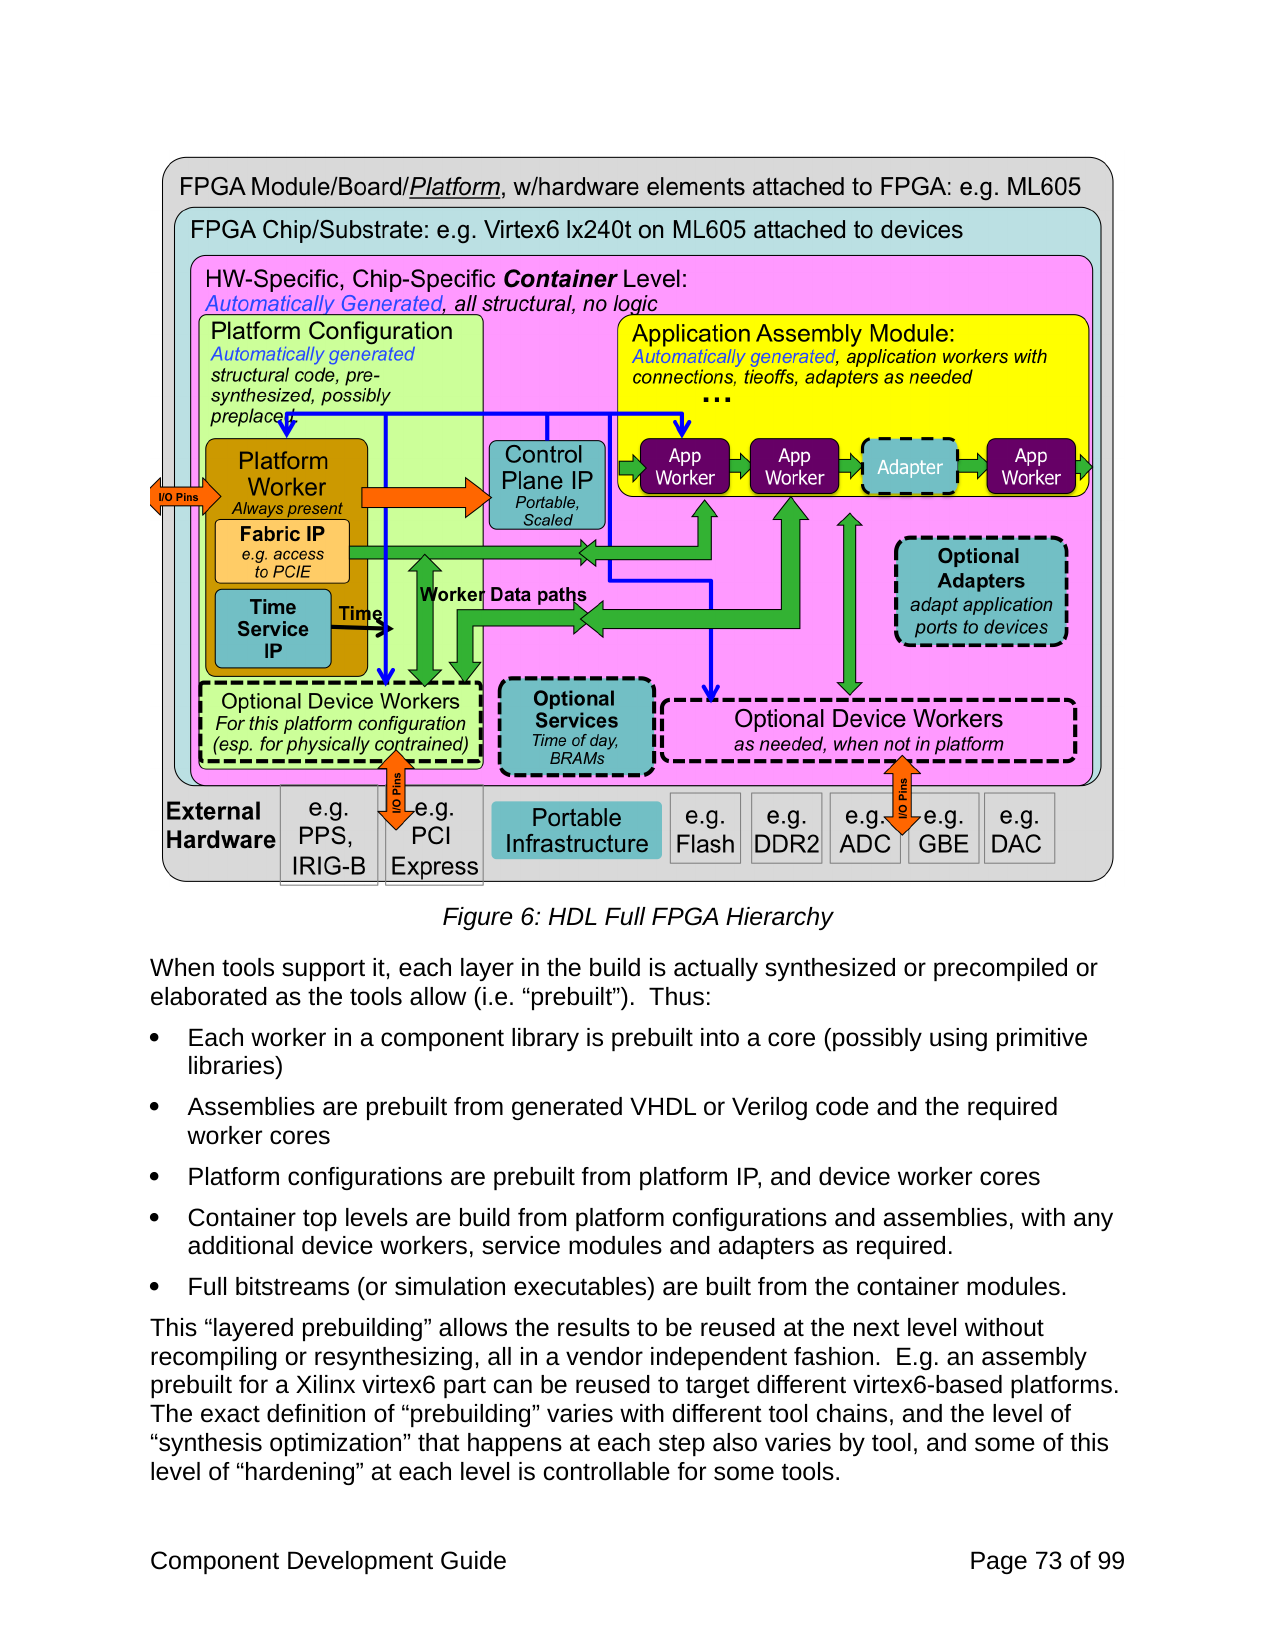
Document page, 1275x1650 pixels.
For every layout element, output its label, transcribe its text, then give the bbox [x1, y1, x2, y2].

list Full bitstreams (or simulation executables) are built from the container modules. [150, 1272, 1125, 1301]
list Platform configurations are prebuilt from platform IP, and device worker cores [150, 1162, 1125, 1191]
list Container top levels are build from platform configurations and assemblies, with any additional device workers, service modules and adapters as required. [150, 1202, 1125, 1260]
list Assemblies are prebuilt from generated VHDL or Verilog code and the required worker cores [150, 1092, 1125, 1150]
text Figure 6: HDL Full FPGA Hierarchy [150, 902, 1125, 931]
text This “layered prebuilding” allows the results to be reused at the next level without recompiling or resynthesizing, all in a vendor independent fashion. E.g. an assembly prebuilt for a Xilinx virtex6 part can be reused to target different virtex6-based platforms. The exact definition of “prebuilding” varies with different tool chains, and the level of “synthesis optimization” that happens at each step also varies by tool, and some of this level of “hardening” at each level is controllable for some tools. [150, 1313, 1125, 1485]
text When tools support it, each layer in the build is actually synthesized or precompiled or elaborated as the tools allow (i.e. “prebuilt”). Thus: [150, 953, 1125, 1011]
picture [150, 150, 1125, 887]
list Each worker in a component library is prebuilt into a core (possibly using primitive libraries) [150, 1022, 1125, 1080]
